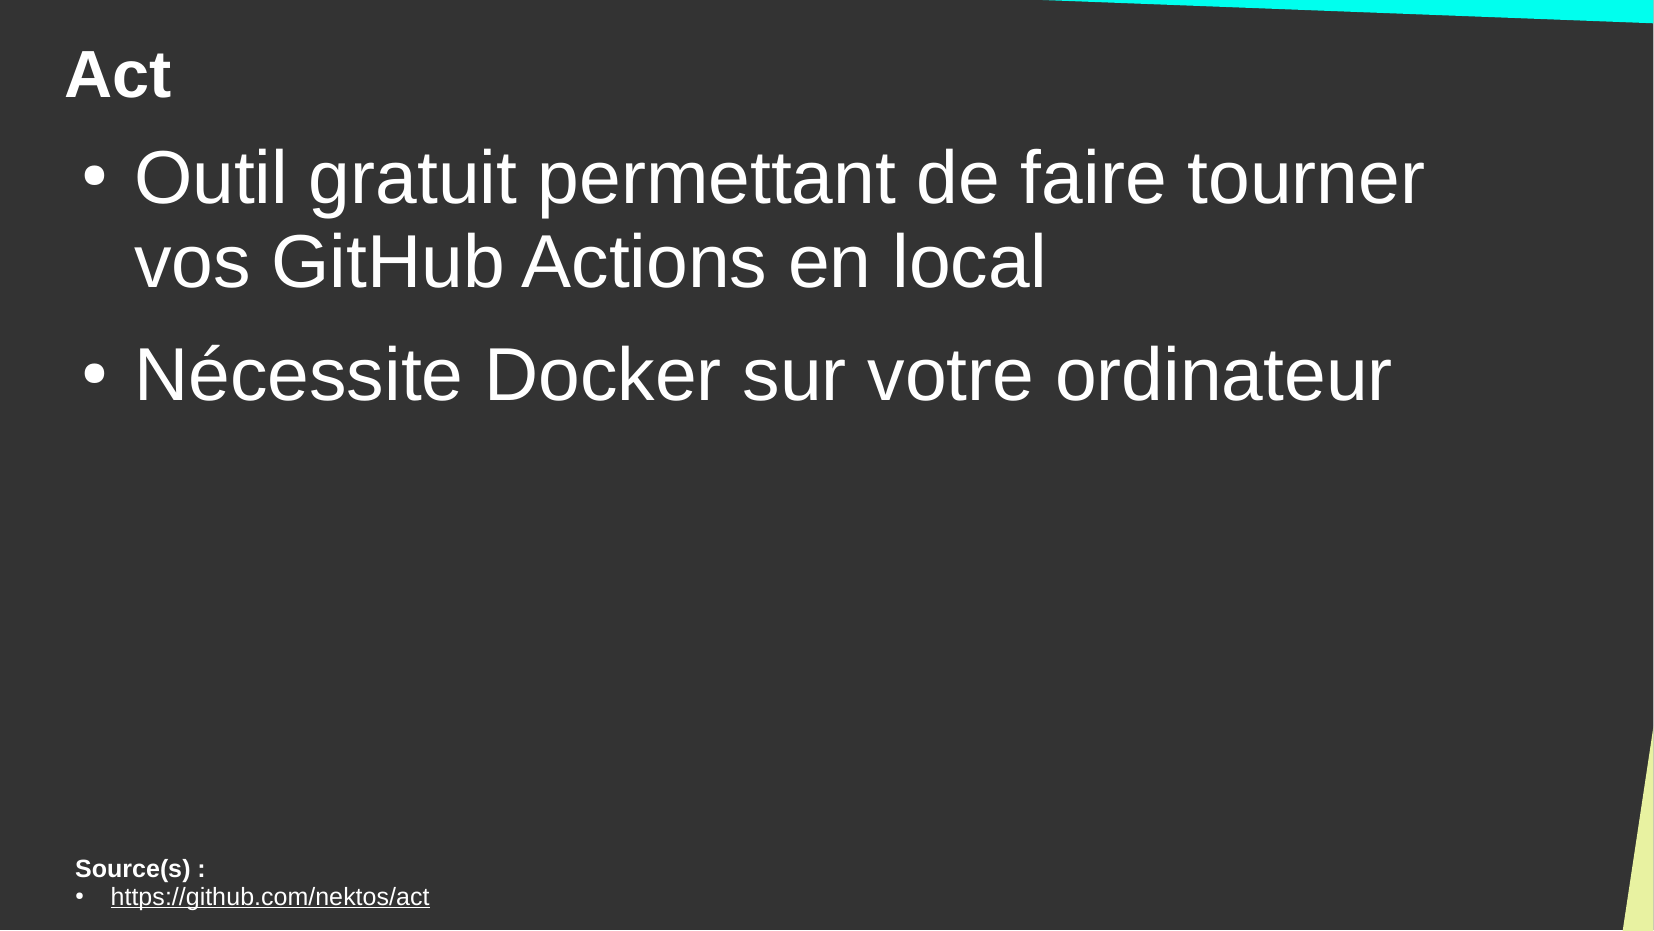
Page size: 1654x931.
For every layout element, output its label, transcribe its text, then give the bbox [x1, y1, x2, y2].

title Act [64, 37, 1105, 119]
list Outil gratuit permettant de faire tourner vos GitHub Actions en local Nécessite Docker sur votre ordinateur [63, 135, 1542, 556]
text_box [1622, 722, 1654, 931]
text_box Source(s) : https://github.com/nektos/act [60, 809, 1546, 919]
text_box [1042, 0, 1654, 24]
